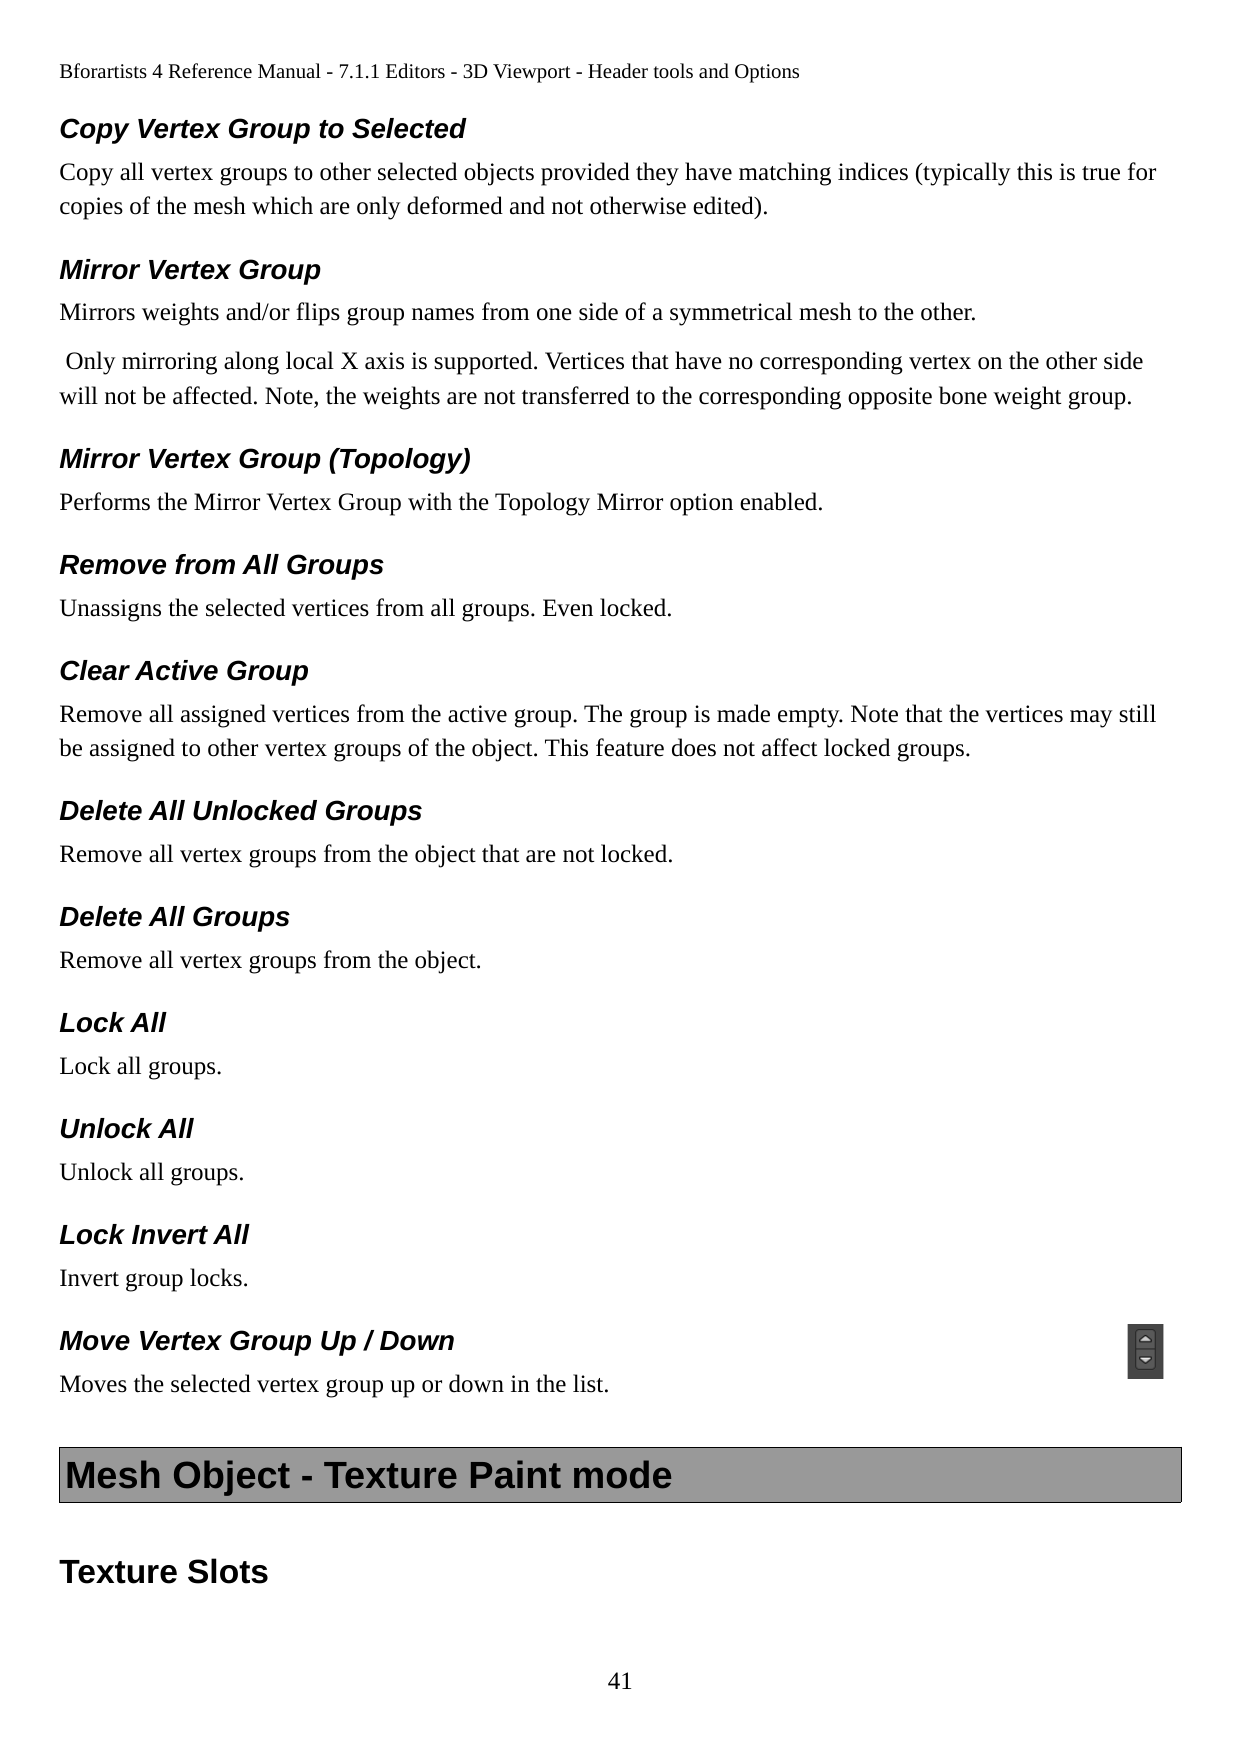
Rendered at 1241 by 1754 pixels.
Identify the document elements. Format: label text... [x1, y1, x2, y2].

picture [1127, 1324, 1164, 1379]
subtitle Unlock All [59, 1113, 1181, 1144]
subtitle Delete All Unlocked Groups [59, 795, 1181, 827]
subtitle Remove from All Groups [59, 548, 1181, 580]
subtitle Copy Vertex Group to Selected [59, 113, 1181, 144]
text Mirrors weights and/or flips group names from one side of a symmetrical mesh to the other. [59, 297, 1181, 326]
table_header Mesh Object - Texture Paint mode [60, 1448, 1181, 1502]
text Only mirroring along local X axis is supported. Vertices that have no corresponding vertex on the other side will not be affected. Note, the weights are not transferred to the corresponding opposite bone weight group. [59, 346, 1181, 410]
subtitle Delete All Groups [59, 901, 1181, 933]
text Moves the selected vertex group up or down in the list. [59, 1369, 1181, 1398]
subtitle Mirror Vertex Group [59, 253, 1181, 285]
text Performs the Mirror Vertex Group with the Topology Mirror option enabled. [59, 487, 1181, 516]
text Remove all vertex groups from the object that are not locked. [59, 839, 1181, 868]
text Remove all assigned vertices from the active group. The group is made empty. Note that the vertices may still be assigned to other vertex groups of the object. This feature does not affect locked groups. [59, 699, 1181, 762]
text Copy all vertex groups to other selected objects provided they have matching indices (typically this is true for copies of the mesh which are only deformed and not otherwise edited). [59, 157, 1181, 220]
subtitle Lock Invert All [59, 1218, 1181, 1250]
text Unassigns the selected vertices from all groups. Even locked. [59, 593, 1181, 622]
subtitle Clear Active Group [59, 654, 1181, 686]
subtitle Texture Slots [59, 1552, 1181, 1590]
text Unlock all groups. [59, 1157, 1181, 1186]
text Remove all vertex groups from the object. [59, 945, 1181, 974]
text Lock all groups. [59, 1051, 1181, 1080]
subtitle Lock All [59, 1007, 1181, 1038]
subtitle Move Vertex Group Up / Down [59, 1324, 1127, 1356]
subtitle Mirror Vertex Group (Topology) [59, 442, 1181, 474]
text Invert group locks. [59, 1263, 1181, 1292]
subtitle [1164, 1324, 1181, 1356]
